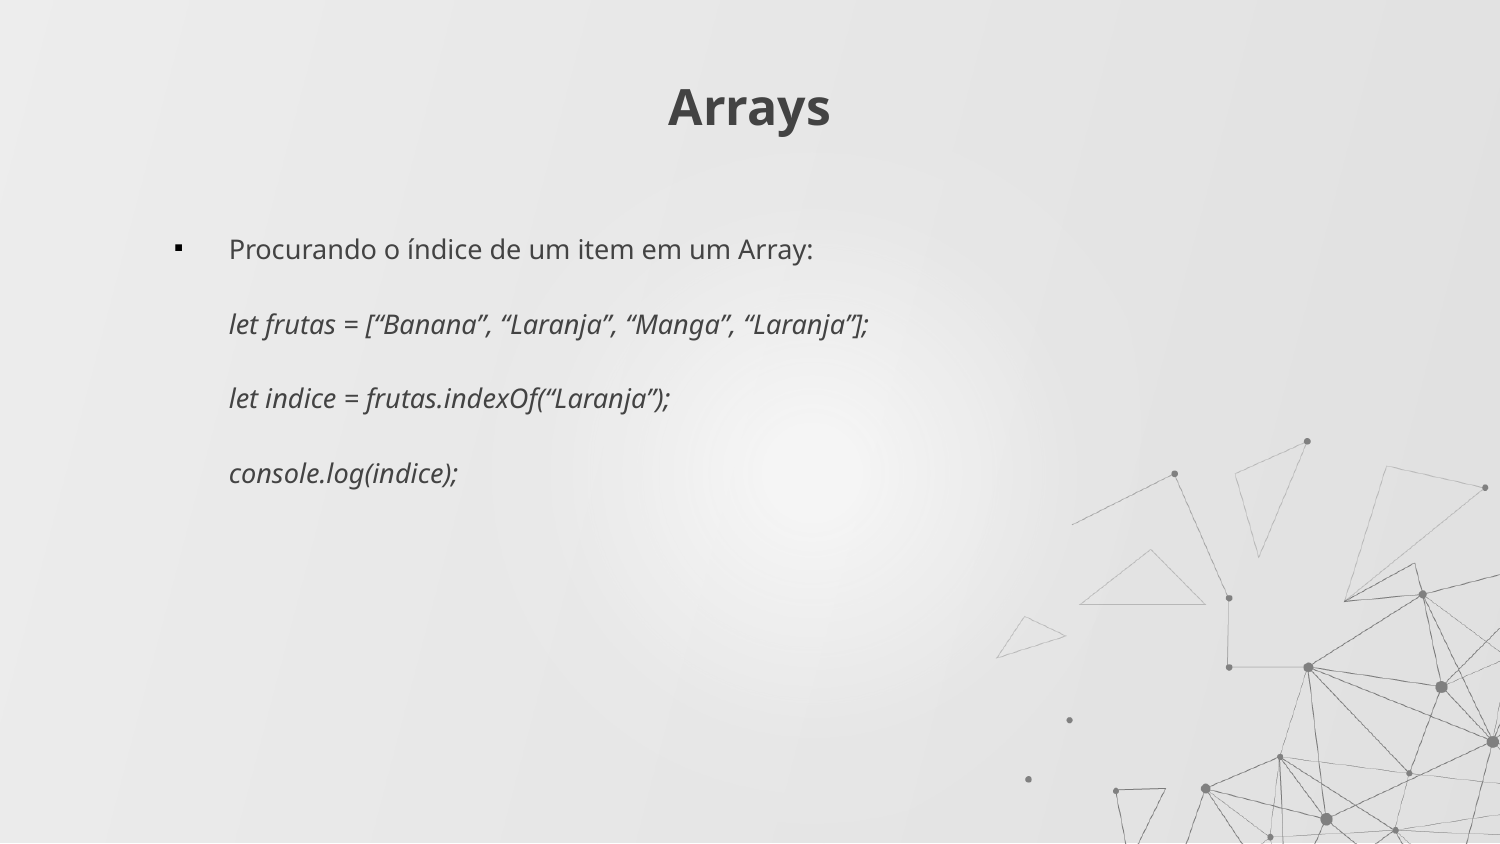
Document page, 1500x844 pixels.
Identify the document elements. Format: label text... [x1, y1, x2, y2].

list Procurando o índice de um item em um Array: let frutas = [“Banana”, “Laranja”, “Manga”, “Laranja”]; let indice = frutas.indexOf(“Laranja”); console.log(indice); [142, 216, 1278, 455]
picture [0, 0, 1500, 844]
title Arrays [60, 60, 1441, 216]
